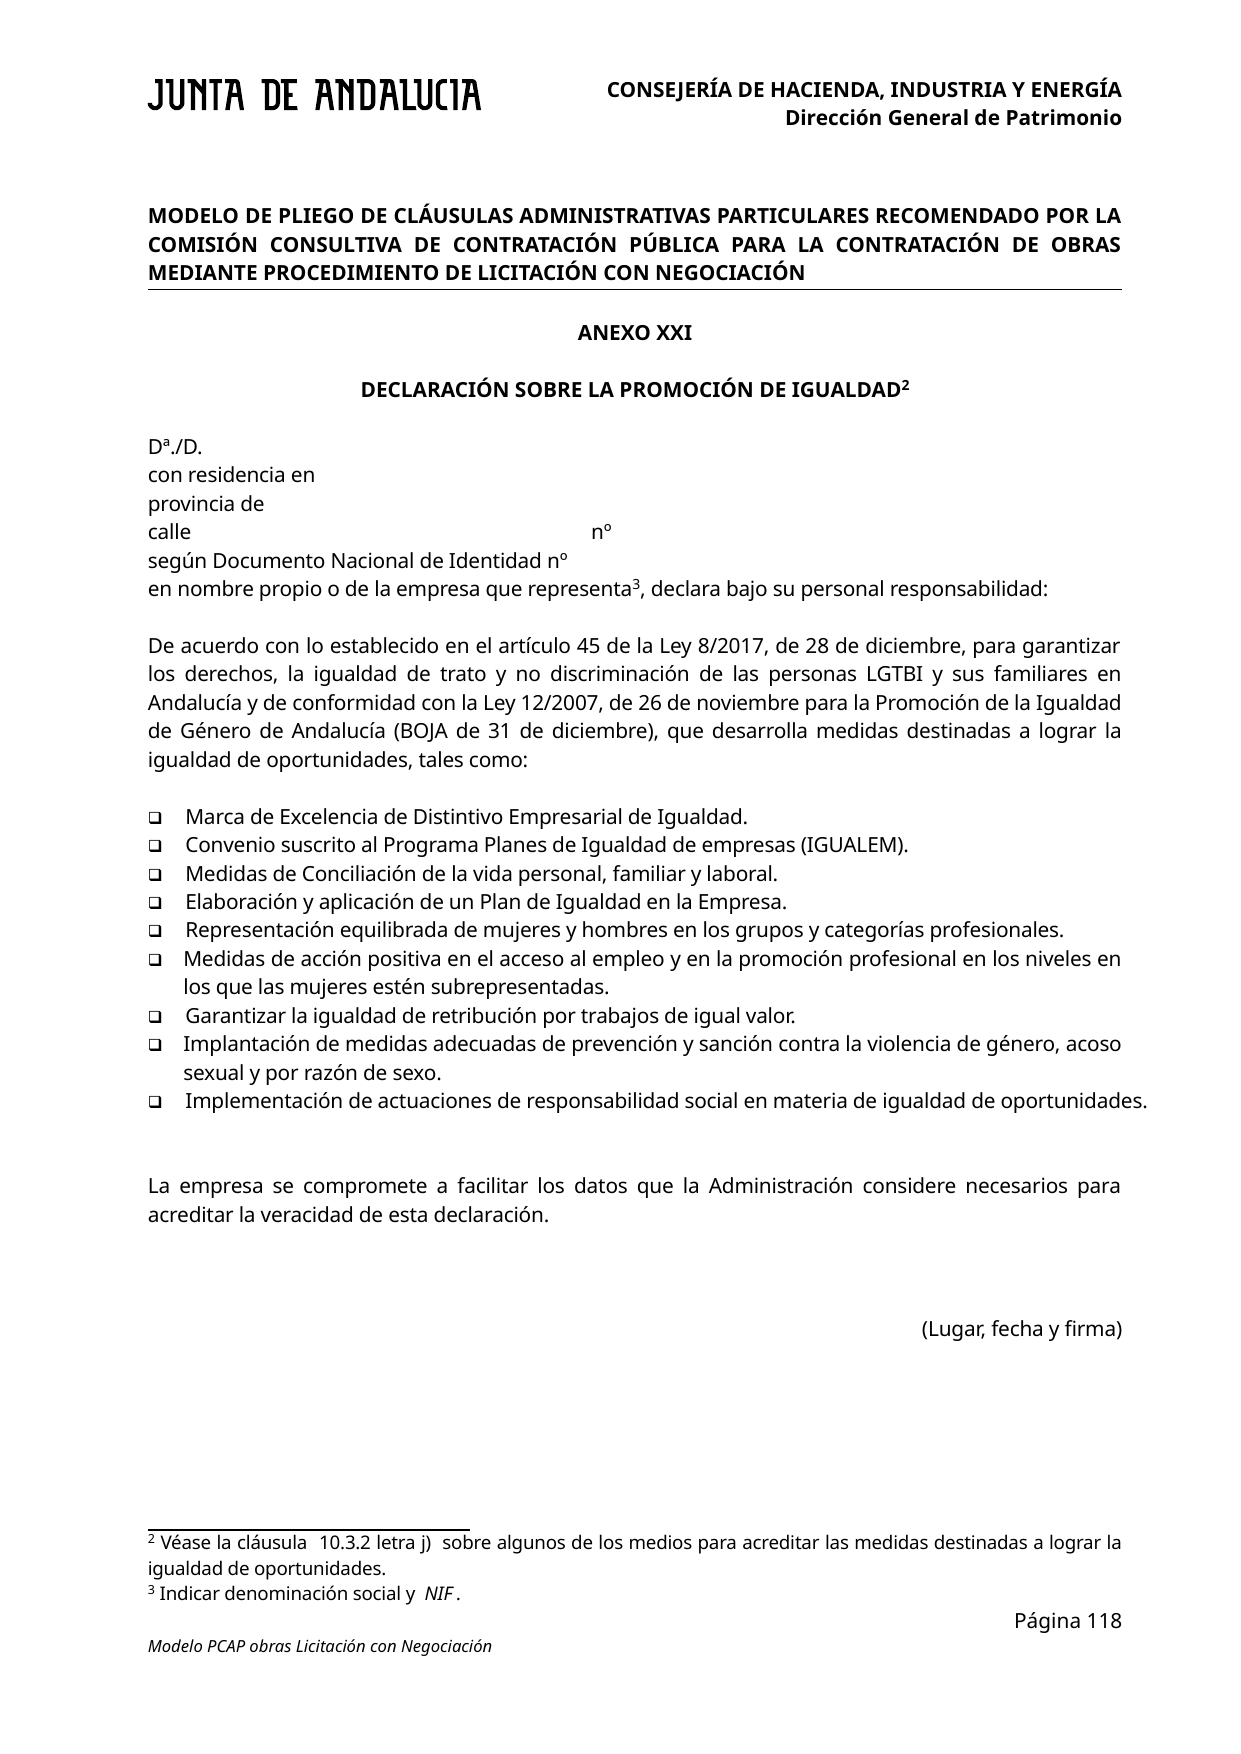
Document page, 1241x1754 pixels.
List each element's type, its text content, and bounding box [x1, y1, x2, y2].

text en nombre propio o de la empresa que representa, declara bajo su personal responsabilidad: [148, 574, 1196, 603]
text ANEXO XXI [148, 318, 1122, 347]
text calle nº [148, 517, 1196, 546]
text Dª./D. [148, 432, 1196, 461]
list Elaboración y aplicación de un Plan de Igualdad en la Empresa. [148, 887, 1196, 916]
text (Lugar, fecha y firma) [148, 1314, 1122, 1342]
text provincia de [148, 489, 1196, 517]
text La empresa se compromete a facilitar los datos que la Administración considere necesarios para acreditar la veracidad de esta declaración. [148, 1171, 1122, 1228]
text DECLARACIÓN SOBRE LA PROMOCIÓN DE IGUALDAD [148, 375, 1122, 404]
list Implantación de medidas adecuadas de prevención y sanción contra la violencia de género, acoso sexual y por razón de sexo. [148, 1029, 1122, 1086]
list Medidas de Conciliación de la vida personal, familiar y laboral. [148, 859, 1196, 887]
list Medidas de acción positiva en el acceso al empleo y en la promoción profesional en los niveles en los que las mujeres estén subrepresentadas. [148, 944, 1122, 1001]
text Véase la cláusula 10.3.2 letra j) sobre algunos de los medios para acreditar las medidas destinadas a lograr la igualdad de oportunidades. [148, 1530, 1122, 1581]
list Convenio suscrito al Programa Planes de Igualdad de empresas (IGUALEM). [148, 830, 1196, 859]
list Representación equilibrada de mujeres y hombres en los grupos y categorías profesionales. [148, 916, 1196, 944]
list Implementación de actuaciones de responsabilidad social en materia de igualdad de oportunidades. [148, 1086, 1196, 1114]
text De acuerdo con lo establecido en el artículo 45 de la Ley 8/2017, de 28 de diciembre, para garantizar los derechos, la igualdad de trato y no discriminación de las personas LGTBI y sus familiares en Andalucía y de conformidad con la Ley 12/2007, de 26 de noviembre para la Promoción de la Igualdad de Género de Andalucía (BOJA de 31 de diciembre), que desarrolla medidas destinadas a lograr la igualdad de oportunidades, tales como: [148, 631, 1122, 773]
list Marca de Excelencia de Distintivo Empresarial de Igualdad. [148, 802, 1196, 830]
text MODELO DE PLIEGO DE CLÁUSULAS ADMINISTRATIVAS PARTICULARES RECOMENDADO POR LA COMISIÓN CONSULTIVA DE CONTRATACIÓN PÚBLICA PARA LA CONTRATACIÓN DE OBRAS MEDIANTE PROCEDIMIENTO DE LICITACIÓN CON NEGOCIACIÓN [148, 201, 1122, 289]
list Garantizar la igualdad de retribución por trabajos de igual valor. [148, 1001, 1196, 1029]
text según Documento Nacional de Identidad nº [148, 546, 1196, 574]
text Indicar denominación social y NIF . [148, 1581, 1122, 1606]
text con residencia en [148, 461, 1196, 489]
